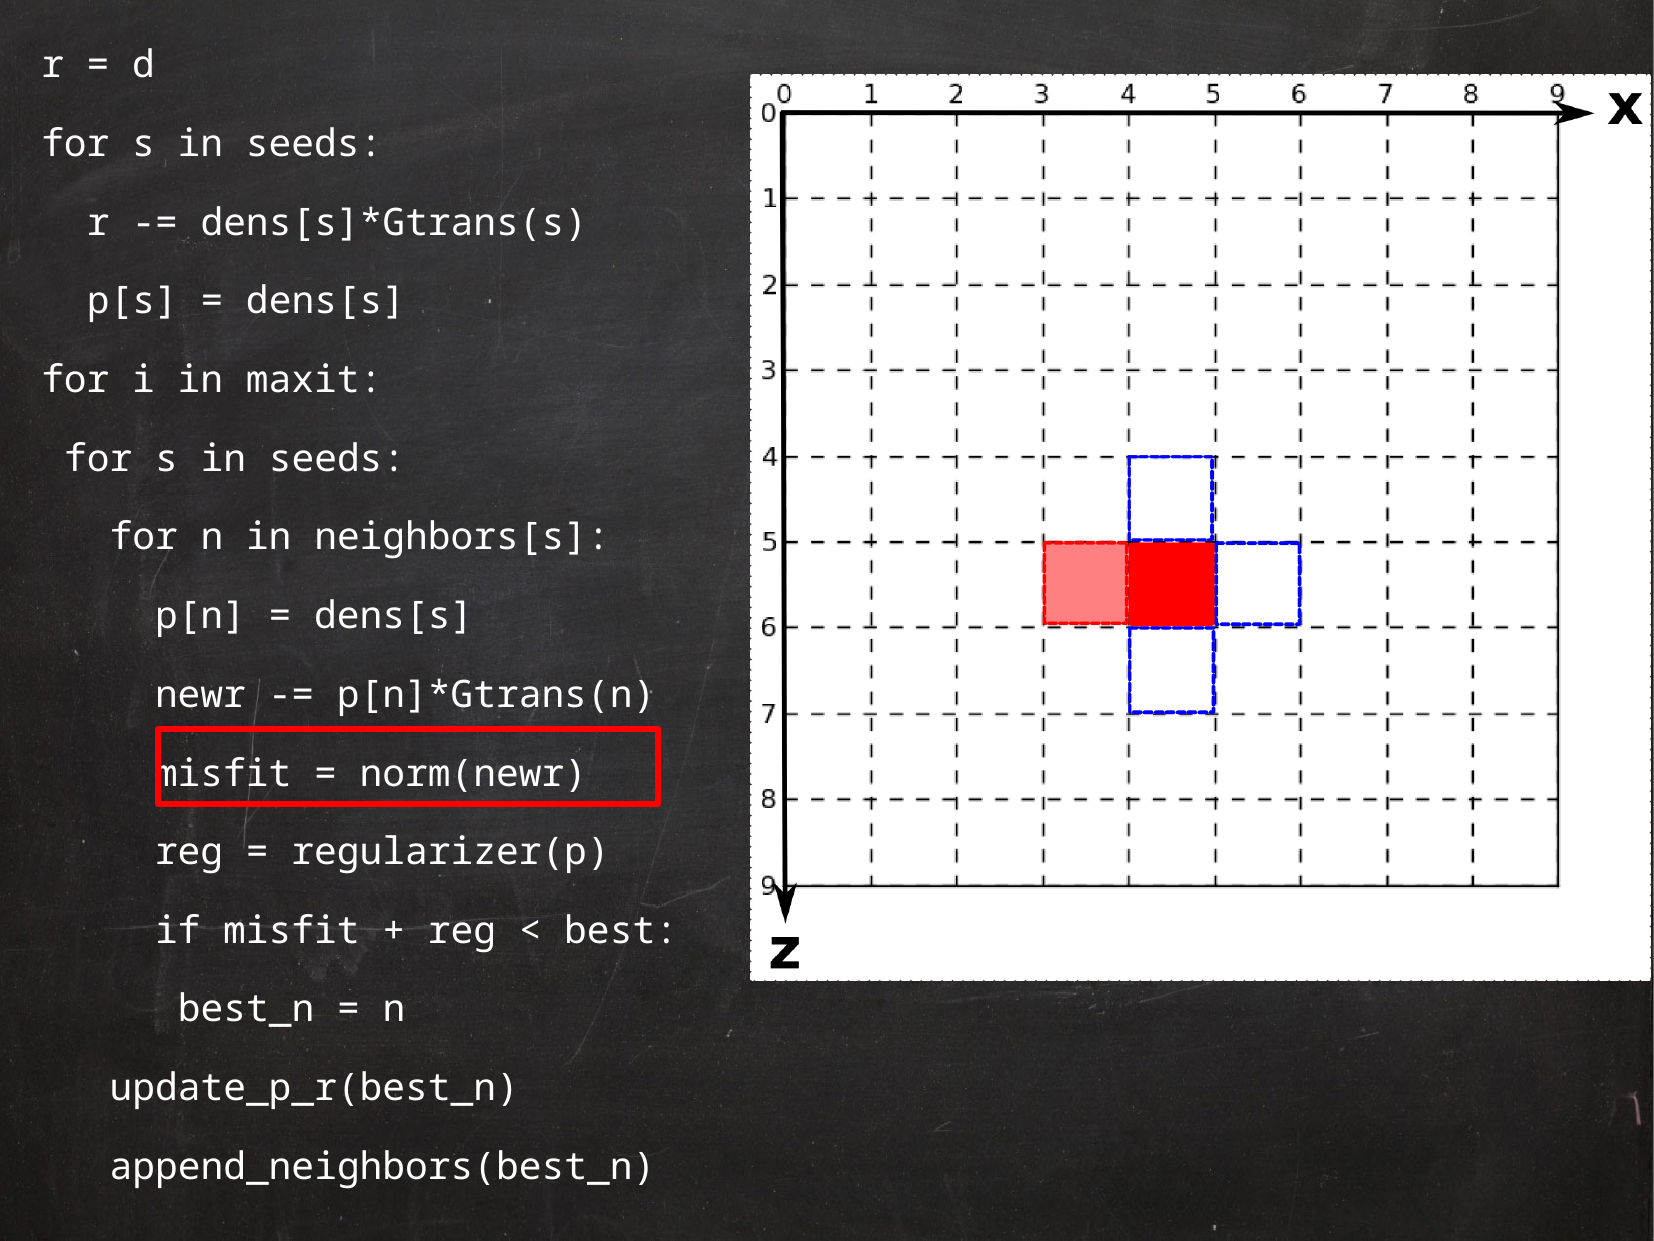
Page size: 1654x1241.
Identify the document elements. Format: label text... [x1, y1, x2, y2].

list r = d for s in seeds: r -= dens[s]*Gtrans(s) p[s] = dens[s] for i in maxit: for s in seeds: for n in neighbors[s]: p[n] = dens[s] newr -= p[n]*Gtrans(n) misfit = norm(newr) reg = regularizer(p) if misfit + reg < best: best_n = n update_p_r(best_n) append_neighbors(best_n) [41, 37, 1613, 1201]
picture [0, 0, 1654, 1241]
